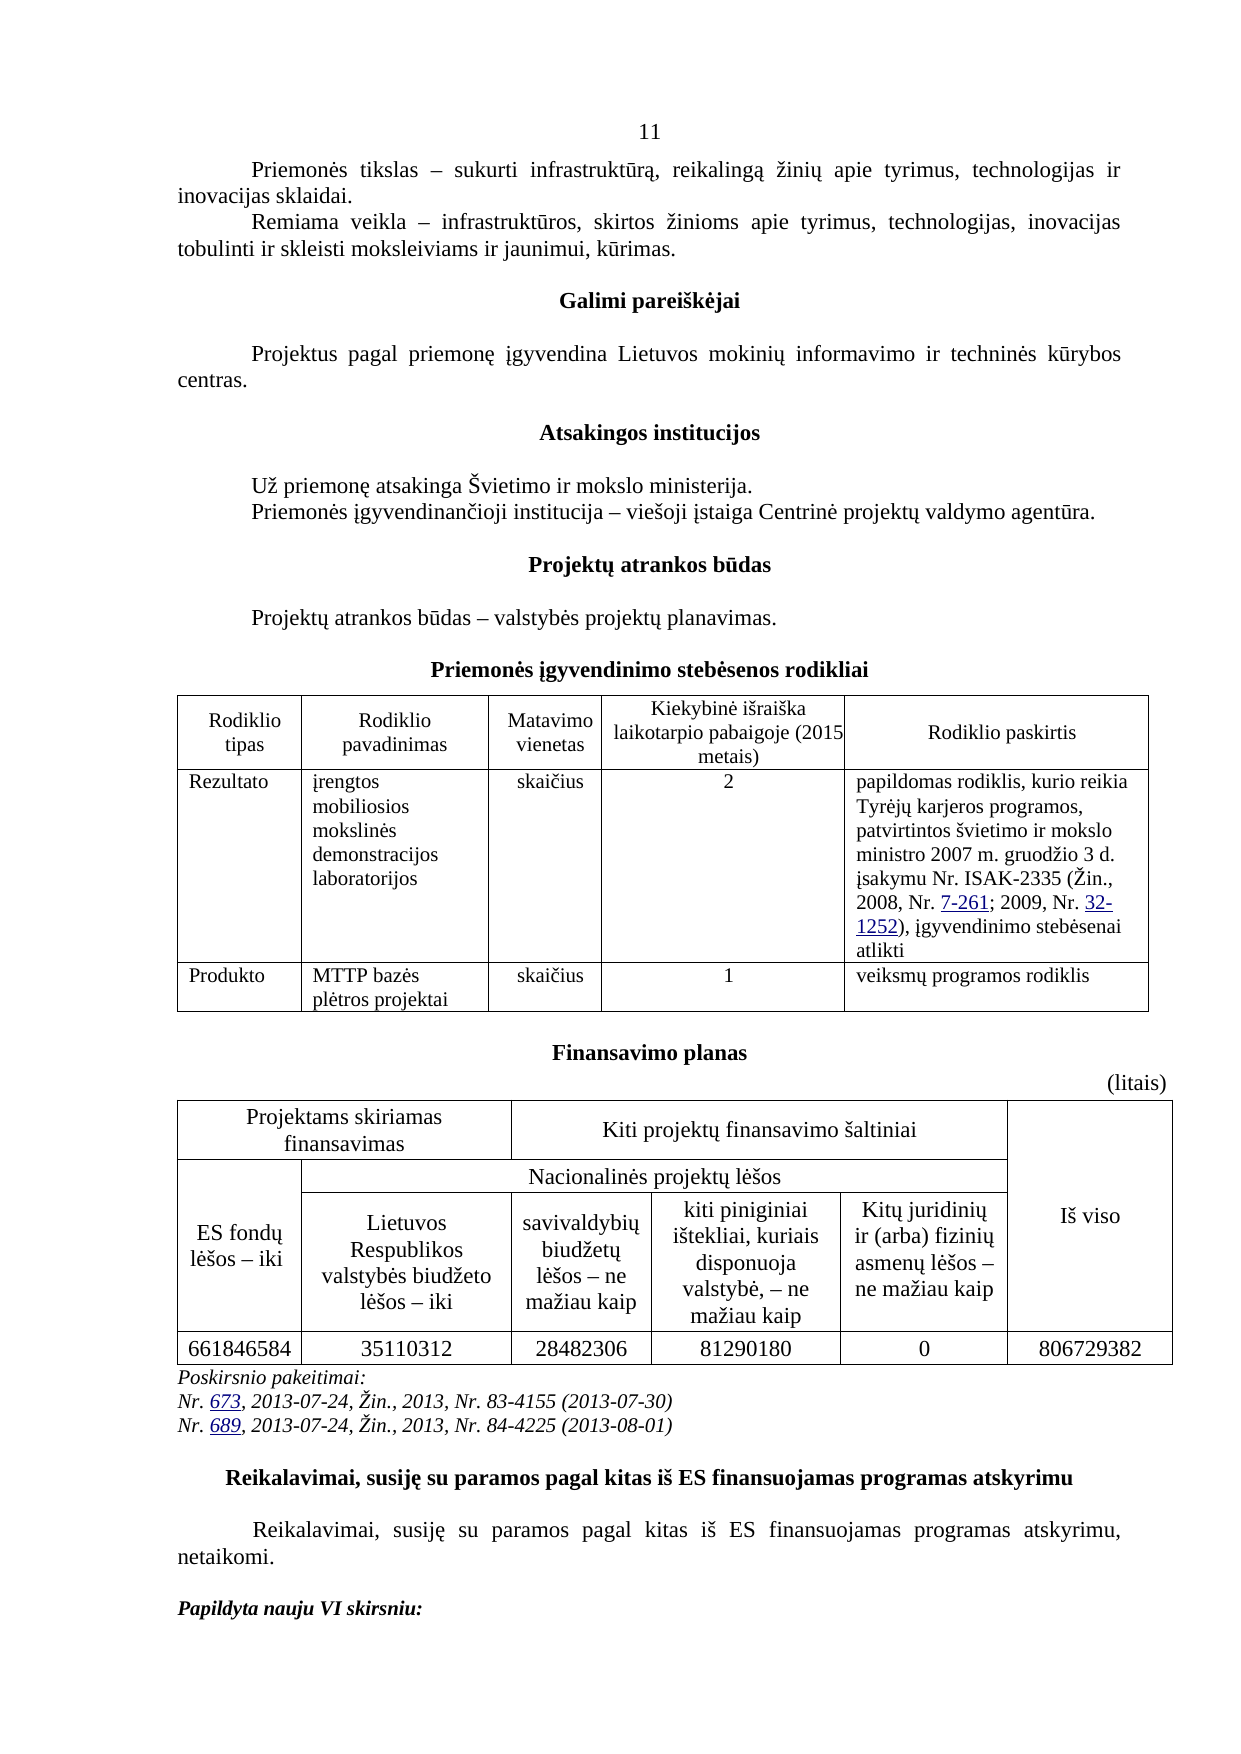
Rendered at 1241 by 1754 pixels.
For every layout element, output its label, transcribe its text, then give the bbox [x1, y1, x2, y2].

text Poskirsnio pakeitimai: [177, 1365, 1122, 1389]
table_cell Kiti projektų finansavimo šaltiniai [512, 1101, 1007, 1159]
text Finansavimo planas [177, 1038, 1122, 1065]
table_cell Rezultato [178, 770, 301, 962]
text Priemonės tikslas – sukurti infrastruktūrą, reikalingą žinių apie tyrimus, technologijas ir inovacijas sklaidai. [177, 156, 1122, 208]
table_cell Produkto [178, 963, 301, 1011]
text Projektų atrankos būdas – valstybės projektų planavimas. [177, 604, 1122, 630]
table_header [511, 1065, 651, 1099]
table_cell papildomas rodiklis, kurio reikia Tyrėjų karjeros programos, patvirtintos švietimo ir mokslo ministro 2007 m. gruodžio 3 d. įsakymu Nr. ISAK-2335 (Žin., 2008, Nr. 7-261; 2009, Nr. 32-1252), įgyvendinimo stebėsenai atlikti [845, 770, 1148, 962]
text Remiama veikla – infrastruktūros, skirtos žinioms apie tyrimus, technologijas, inovacijas tobulinti ir skleisti moksleiviams ir jaunimui, kūrimas. [177, 208, 1122, 261]
table_cell savivaldybių biudžetų lėšos – ne mažiau kaip [512, 1193, 651, 1331]
table_cell MTTP bazės plėtros projektai [302, 963, 488, 1011]
table_cell Projektams skiriamas finansavimas [178, 1101, 511, 1159]
table_header [841, 1065, 1008, 1099]
table_header [177, 1065, 302, 1099]
table_cell skaičius [489, 770, 601, 962]
text Už priemonę atsakinga Švietimo ir mokslo ministerija. [177, 472, 1122, 498]
text Nr. 673, 2013-07-24, Žin., 2013, Nr. 83-4155 (2013-07-30) [177, 1389, 1122, 1413]
text Priemonės įgyvendinimo stebėsenos rodikliai [177, 656, 1122, 683]
text Atsakingos institucijos [177, 419, 1122, 446]
text Projektų atrankos būdas [177, 551, 1122, 577]
table_cell Nacionalinės projektų lėšos [302, 1160, 1007, 1192]
table_header [302, 1065, 511, 1099]
table_cell 81290180 [652, 1332, 840, 1364]
table_cell Kitų juridinių ir (arba) fizinių asmenų lėšos – ne mažiau kaip [841, 1193, 1007, 1331]
text Priemonės įgyvendinančioji institucija – viešoji įstaiga Centrinė projektų valdymo agentūra. [177, 498, 1122, 524]
text Papildyta nauju VI skirsniu: [177, 1596, 1122, 1619]
table_header Rodiklio paskirtis [845, 696, 1148, 768]
table_cell 35110312 [302, 1332, 511, 1364]
table_cell Iš viso [1008, 1101, 1172, 1331]
table_cell skaičius [489, 963, 601, 1011]
table_cell 1 [602, 963, 844, 1011]
table_header Kiekybinė išraiška laikotarpio pabaigoje (2015 metais) [602, 696, 844, 768]
table_cell 661846584 [178, 1332, 301, 1364]
table_cell 0 [841, 1332, 1007, 1364]
table_cell Lietuvos Respublikos valstybės biudžeto lėšos – iki [302, 1193, 511, 1331]
table_cell ES fondų lėšos – iki [178, 1160, 301, 1331]
text Nr. 689, 2013-07-24, Žin., 2013, Nr. 84-4225 (2013-08-01) [177, 1413, 1122, 1437]
table_cell kiti piniginiai ištekliai, kuriais disponuoja valstybė, – ne mažiau kaip [652, 1193, 840, 1331]
table_header Rodiklio tipas [178, 696, 301, 768]
text Projektus pagal priemonę įgyvendina Lietuvos mokinių informavimo ir techninės kūrybos centras. [177, 340, 1122, 393]
text Galimi pareiškėjai [177, 287, 1122, 314]
table_header (litais) [1008, 1065, 1172, 1099]
table_header [651, 1065, 841, 1099]
table_header Rodiklio pavadinimas [302, 696, 488, 768]
text Reikalavimai, susiję su paramos pagal kitas iš ES finansuojamas programas atskyrimu [177, 1464, 1122, 1490]
table_cell 28482306 [512, 1332, 651, 1364]
table_cell veiksmų programos rodiklis [845, 963, 1148, 1011]
table_cell įrengtos mobiliosios mokslinės demonstracijos laboratorijos [302, 770, 488, 962]
table_cell 2 [602, 770, 844, 962]
table_header Matavimo vienetas [489, 696, 601, 768]
table_cell 806729382 [1008, 1332, 1172, 1364]
text Reikalavimai, susiję su paramos pagal kitas iš ES finansuojamas programas atskyrimu, netaikomi. [177, 1516, 1122, 1569]
